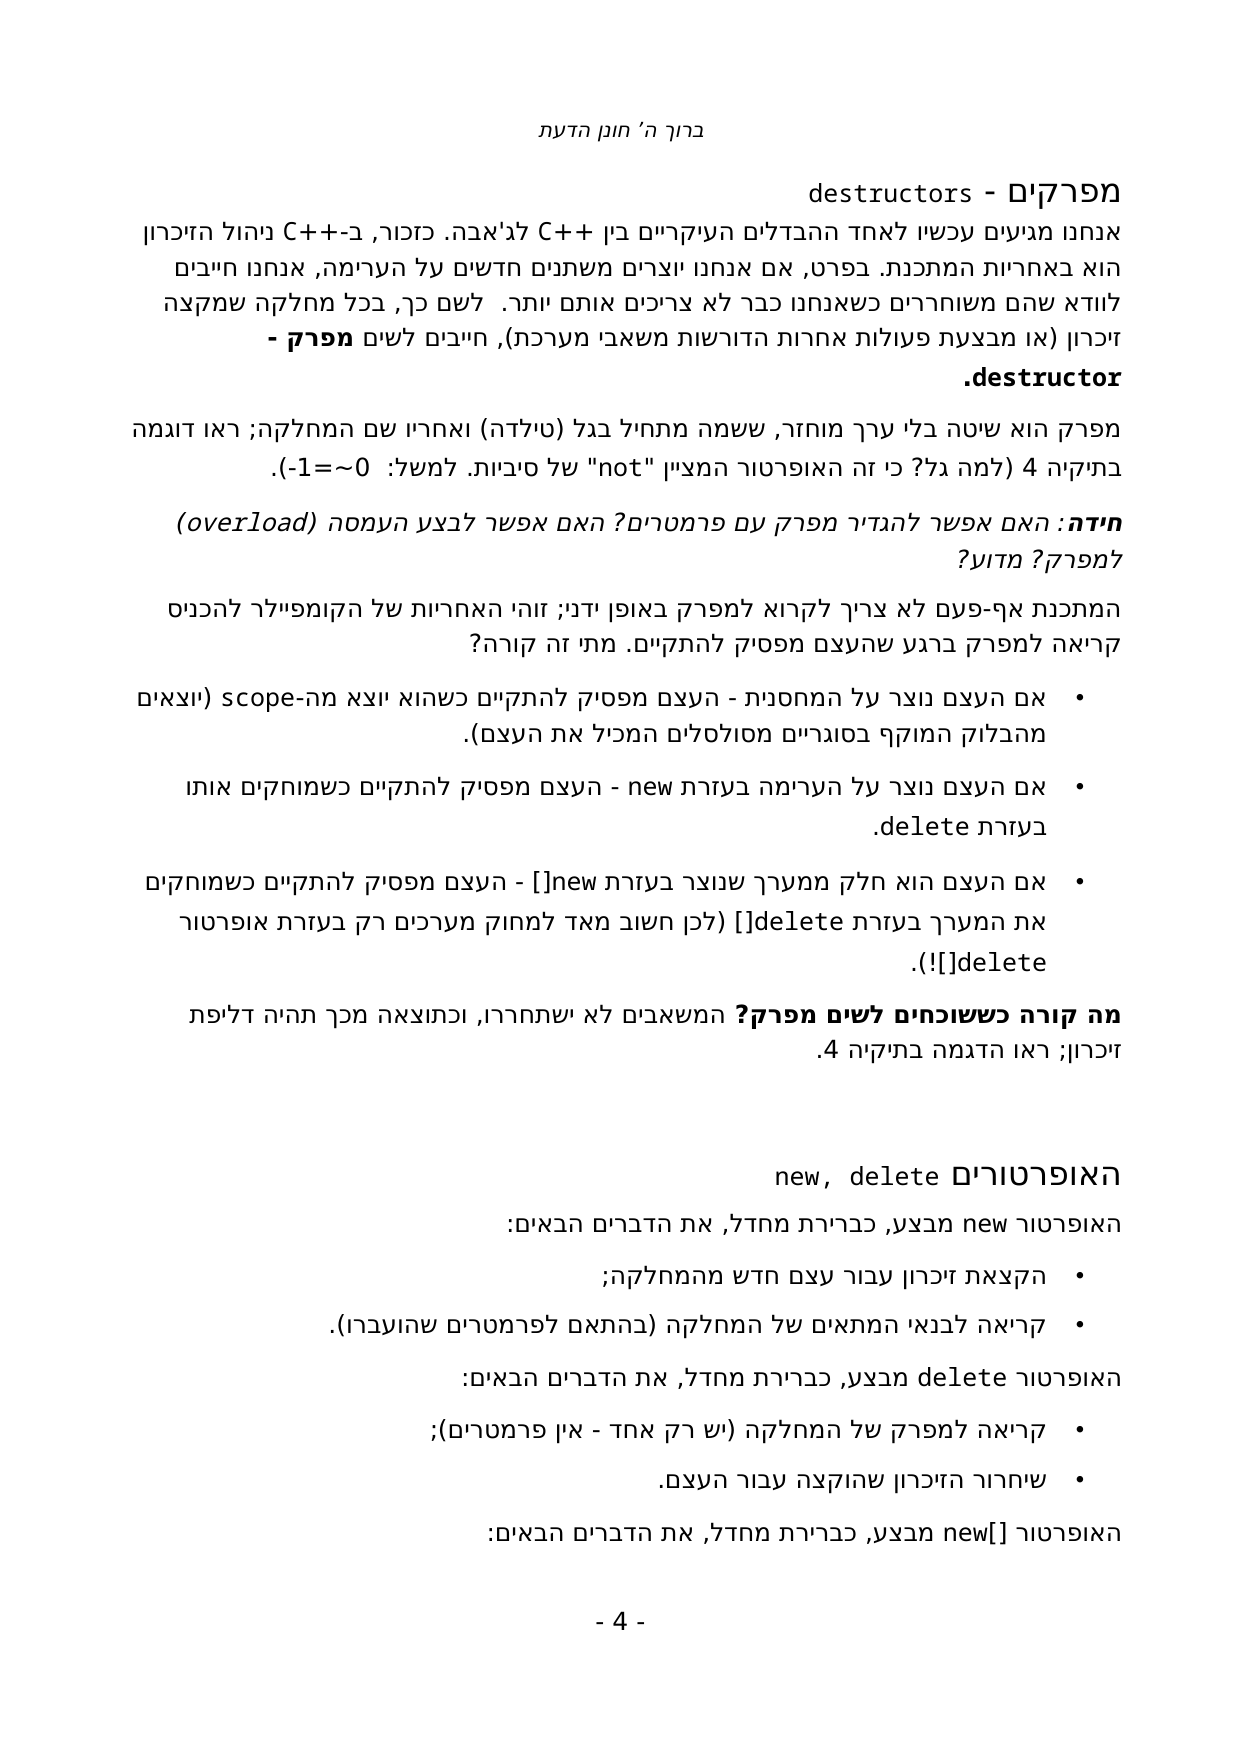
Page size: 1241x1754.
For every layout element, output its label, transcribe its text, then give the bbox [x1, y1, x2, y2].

list אם העצם נוצר על הערימה בעזרת new - העצם מפסיק להתקיים כשמוחקים אותו בעזרת delete. [118, 769, 1084, 843]
text האופרטור []new מבצע, כברירת מחדל, את הדברים הבאים: [118, 1515, 1122, 1549]
text האופרטור delete מבצע, כברירת מחדל, את הדברים הבאים: [118, 1360, 1122, 1394]
subtitle האופרטורים new, delete [118, 1154, 1122, 1193]
text אנחנו מגיעים עכשיו לאחד ההבדלים העיקריים בין ++C לג'אבה. כזכור, ב-++C ניהול הזיכרון הוא באחריות המתכנת. בפרט, אם אנחנו יוצרים משתנים חדשים על הערימה, אנחנו חייבים לוודא שהם משוחררים כשאנחנו כבר לא צריכים אותם יותר. לשם כך, בכל מחלקה שמקצה זיכרון (או מבצעת פעולות אחרות הדורשות משאבי מערכת), חייבים לשים מפרק - destructor. [118, 213, 1122, 393]
subtitle מפרקים - destructors [118, 172, 1122, 211]
text המתכנת אף-פעם לא צריך לקרוא למפרק באופן ידני; זוהי האחריות של הקומפיילר להכניס קריאה למפרק ברגע שהעצם מפסיק להתקיים. מתי זה קורה? [118, 594, 1122, 659]
list שיחרור הזיכרון שהוקצה עבור העצם. [118, 1465, 1084, 1494]
text חידה: האם אפשר להגדיר מפרק עם פרמטרים? האם אפשר לבצע העמסה (overload) למפרק? מדוע? [118, 505, 1122, 574]
text מפרק הוא שיטה בלי ערך מוחזר, ששמה מתחיל בגל (טילדה) ואחריו שם המחלקה; ראו דוגמה בתיקיה 4 (למה גל? כי זה האופרטור המציין "not" של סיביות. למשל: 0~=1-). [118, 415, 1122, 484]
text מה קורה כששוכחים לשים מפרק? המשאבים לא ישתחררו, וכתוצאה מכך תהיה דליפת זיכרון; ראו הדגמה בתיקיה 4. [118, 1000, 1122, 1064]
text האופרטור new מבצע, כברירת מחדל, את הדברים הבאים: [118, 1206, 1122, 1239]
list הקצאת זיכרון עבור עצם חדש מהמחלקה; [118, 1261, 1084, 1290]
list אם העצם הוא חלק ממערך שנוצר בעזרת new[] - העצם מפסיק להתקיים כשמוחקים את המערך בעזרת delete[] (לכן חשוב מאד למחוק מערכים רק בעזרת אופרטור delete[]!). [118, 864, 1084, 979]
list קריאה למפרק של המחלקה (יש רק אחד - אין פרמטרים); [118, 1416, 1084, 1445]
list קריאה לבנאי המתאים של המחלקה (בהתאם לפרמטרים שהועברו). [118, 1311, 1084, 1340]
list אם העצם נוצר על המחסנית - העצם מפסיק להתקיים כשהוא יוצא מה-scope (יוצאים מהבלוק המוקף בסוגריים מסולסלים המכיל את העצם). [118, 679, 1084, 748]
